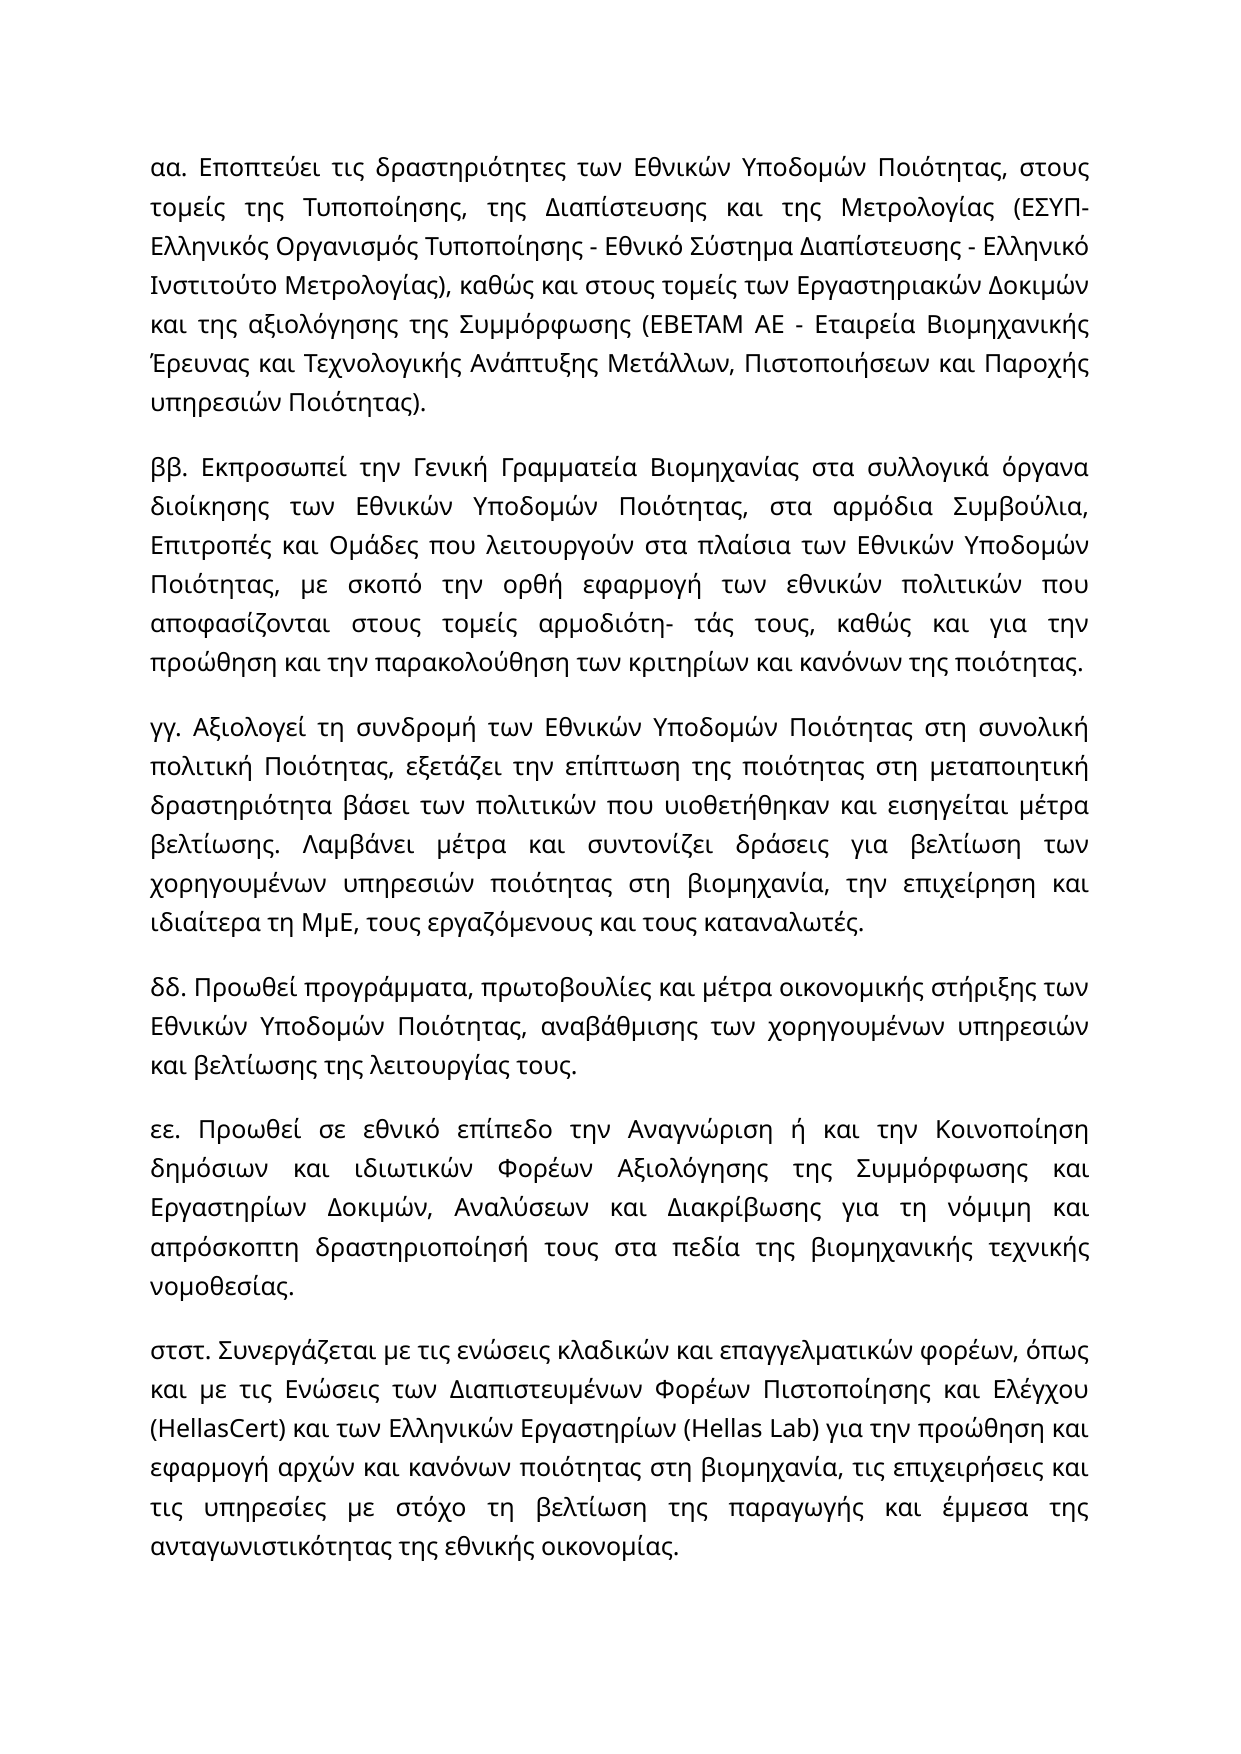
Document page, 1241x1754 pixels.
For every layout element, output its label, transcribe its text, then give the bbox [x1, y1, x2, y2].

text στστ. Συνεργάζεται με τις ενώσεις κλαδικών και επαγγελματικών φορέων, όπως και με τις Ενώσεις των Διαπιστευμένων Φορέων Πιστοποίησης και Ελέγχου (HellasCert) και των Ελληνικών Εργαστηρίων (Hellas Lab) για την προώθηση και εφαρμογή αρχών και κανόνων ποιότητας στη βιομηχανία, τις επιχειρήσεις και τις υπηρεσίες με στόχο τη βελτίωση της παραγωγής και έμμεσα της ανταγωνιστικότητας της εθνικής οικονομίας. [150, 1332, 1090, 1562]
text ββ. Εκπροσωπεί την Γενική Γραμματεία Βιομηχανίας στα συλλογικά όργανα διοίκησης των Εθνικών Υποδομών Ποιότητας, στα αρμόδια Συμβούλια, Επιτροπές και Ομάδες που λειτουργούν στα πλαίσια των Εθνικών Υποδομών Ποιότητας, με σκοπό την ορθή εφαρμογή των εθνικών πολιτικών που αποφασίζονται στους τομείς αρμοδιότη- τάς τους, καθώς και για την προώθηση και την παρακολούθηση των κριτηρίων και κανόνων της ποιότητας. [150, 449, 1090, 679]
text αα. Εποπτεύει τις δραστηριότητες των Εθνικών Υποδομών Ποιότητας, στους τομείς της Τυποποίησης, της Διαπίστευσης και της Μετρολογίας (ΕΣΥΠ-Ελληνικός Οργανισμός Τυποποίησης - Εθνικό Σύστημα Διαπίστευσης - Ελληνικό Ινστιτούτο Μετρολογίας), καθώς και στους τομείς των Εργαστηριακών Δοκιμών και της αξιολόγησης της Συμμόρφωσης (ΕΒΕΤΑΜ ΑΕ - Εταιρεία Βιομηχανικής Έρευνας και Τεχνολογικής Ανάπτυξης Μετάλλων, Πιστοποιήσεων και Παροχής υπηρεσιών Ποιότητας). [150, 150, 1090, 419]
text δδ. Προωθεί προγράμματα, πρωτοβουλίες και μέτρα οικονομικής στήριξης των Εθνικών Υποδομών Ποιότητας, αναβάθμισης των χορηγουμένων υπηρεσιών και βελτίωσης της λειτουργίας τους. [150, 969, 1090, 1082]
text γγ. Αξιολογεί τη συνδρομή των Εθνικών Υποδομών Ποιότητας στη συνολική πολιτική Ποιότητας, εξετάζει την επίπτωση της ποιότητας στη μεταποιητική δραστηριότητα βάσει των πολιτικών που υιοθετήθηκαν και εισηγείται μέτρα βελτίωσης. Λαμβάνει μέτρα και συντονίζει δράσεις για βελτίωση των χορηγουμένων υπηρεσιών ποιότητας στη βιομηχανία, την επιχείρηση και ιδιαίτερα τη ΜμΕ, τους εργαζόμενους και τους καταναλωτές. [150, 709, 1090, 939]
text εε. Προωθεί σε εθνικό επίπεδο την Αναγνώριση ή και την Κοινοποίηση δημόσιων και ιδιωτικών Φορέων Αξιολόγησης της Συμμόρφωσης και Εργαστηρίων Δοκιμών, Αναλύσεων και Διακρίβωσης για τη νόμιμη και απρόσκοπτη δραστηριοποίησή τους στα πεδία της βιομηχανικής τεχνικής νομοθεσίας. [150, 1112, 1090, 1302]
